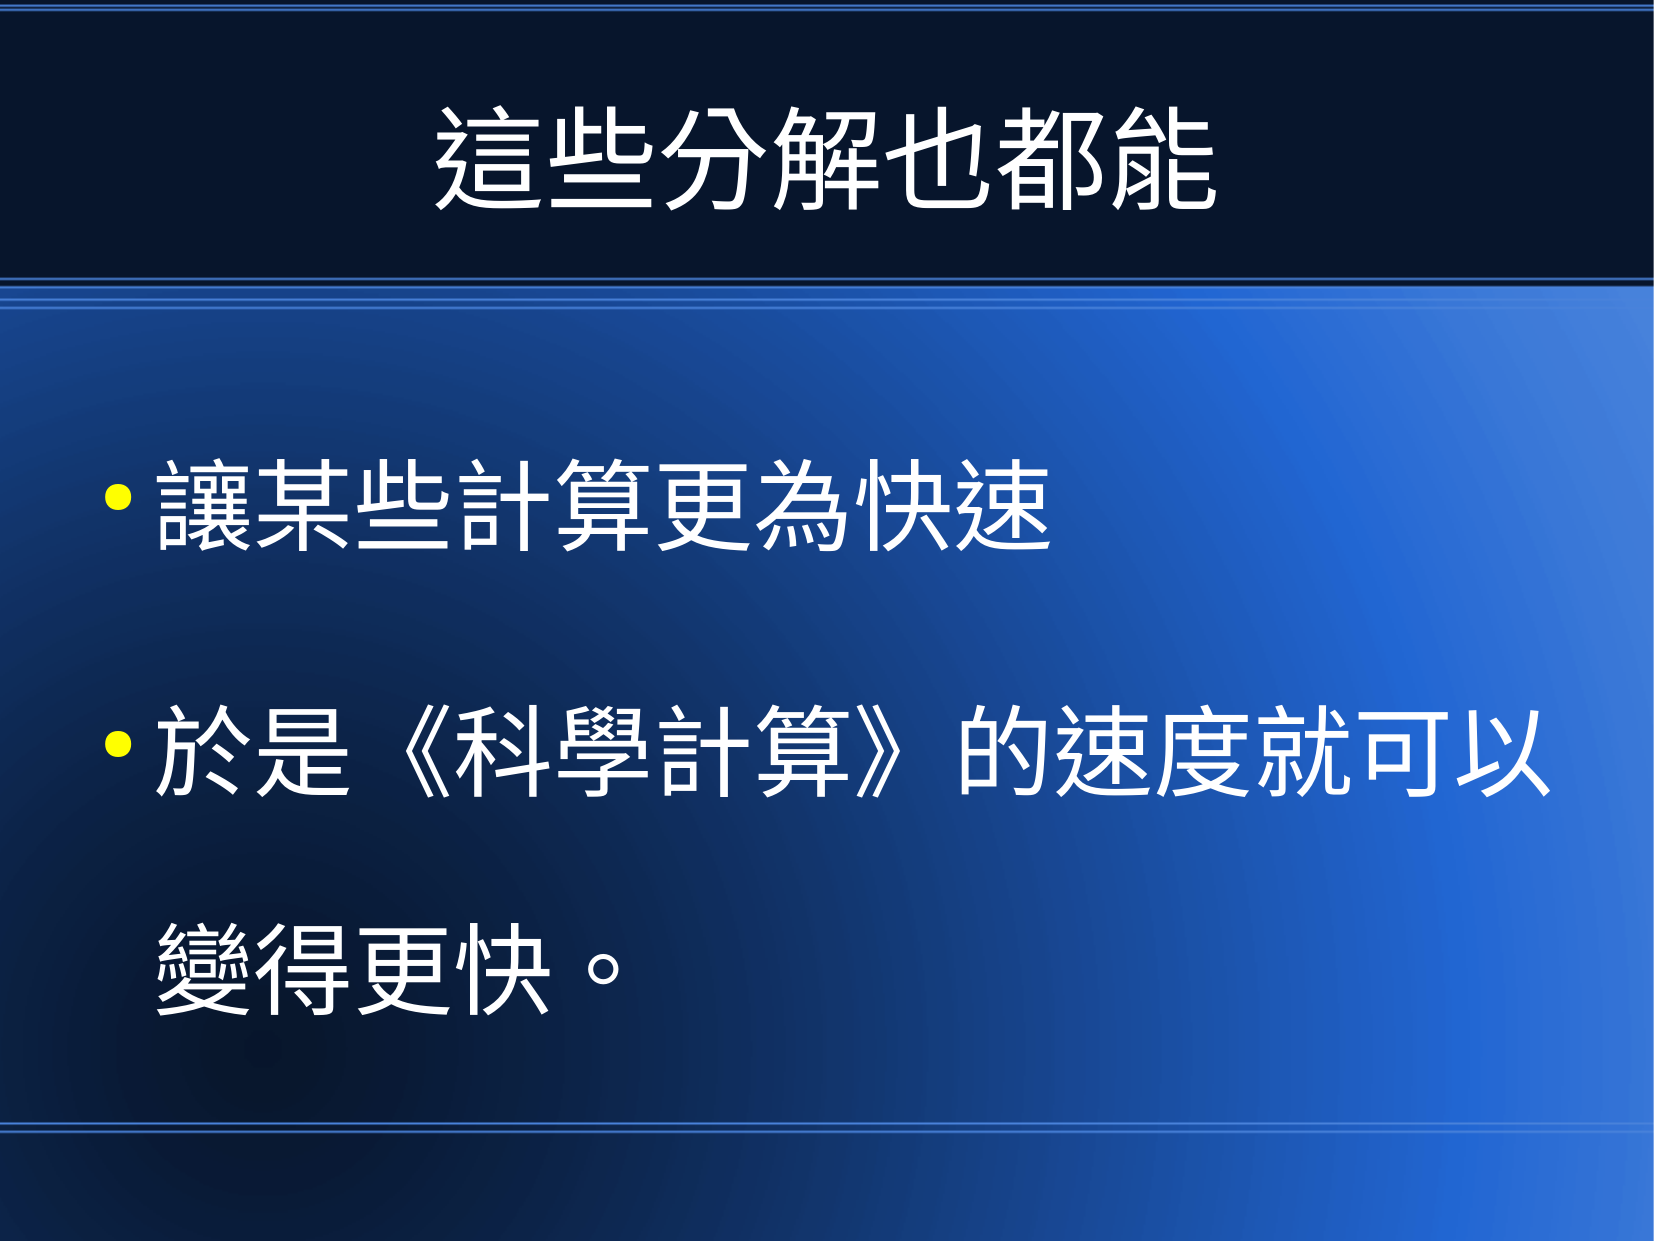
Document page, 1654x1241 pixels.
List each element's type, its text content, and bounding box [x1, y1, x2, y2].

list 讓某些計算更為快速 於是《科學計算》的速度就可以變得更快。 [82, 355, 1571, 1241]
picture [0, 0, 1654, 1241]
title 這些分解也都能 [82, 49, 1571, 257]
